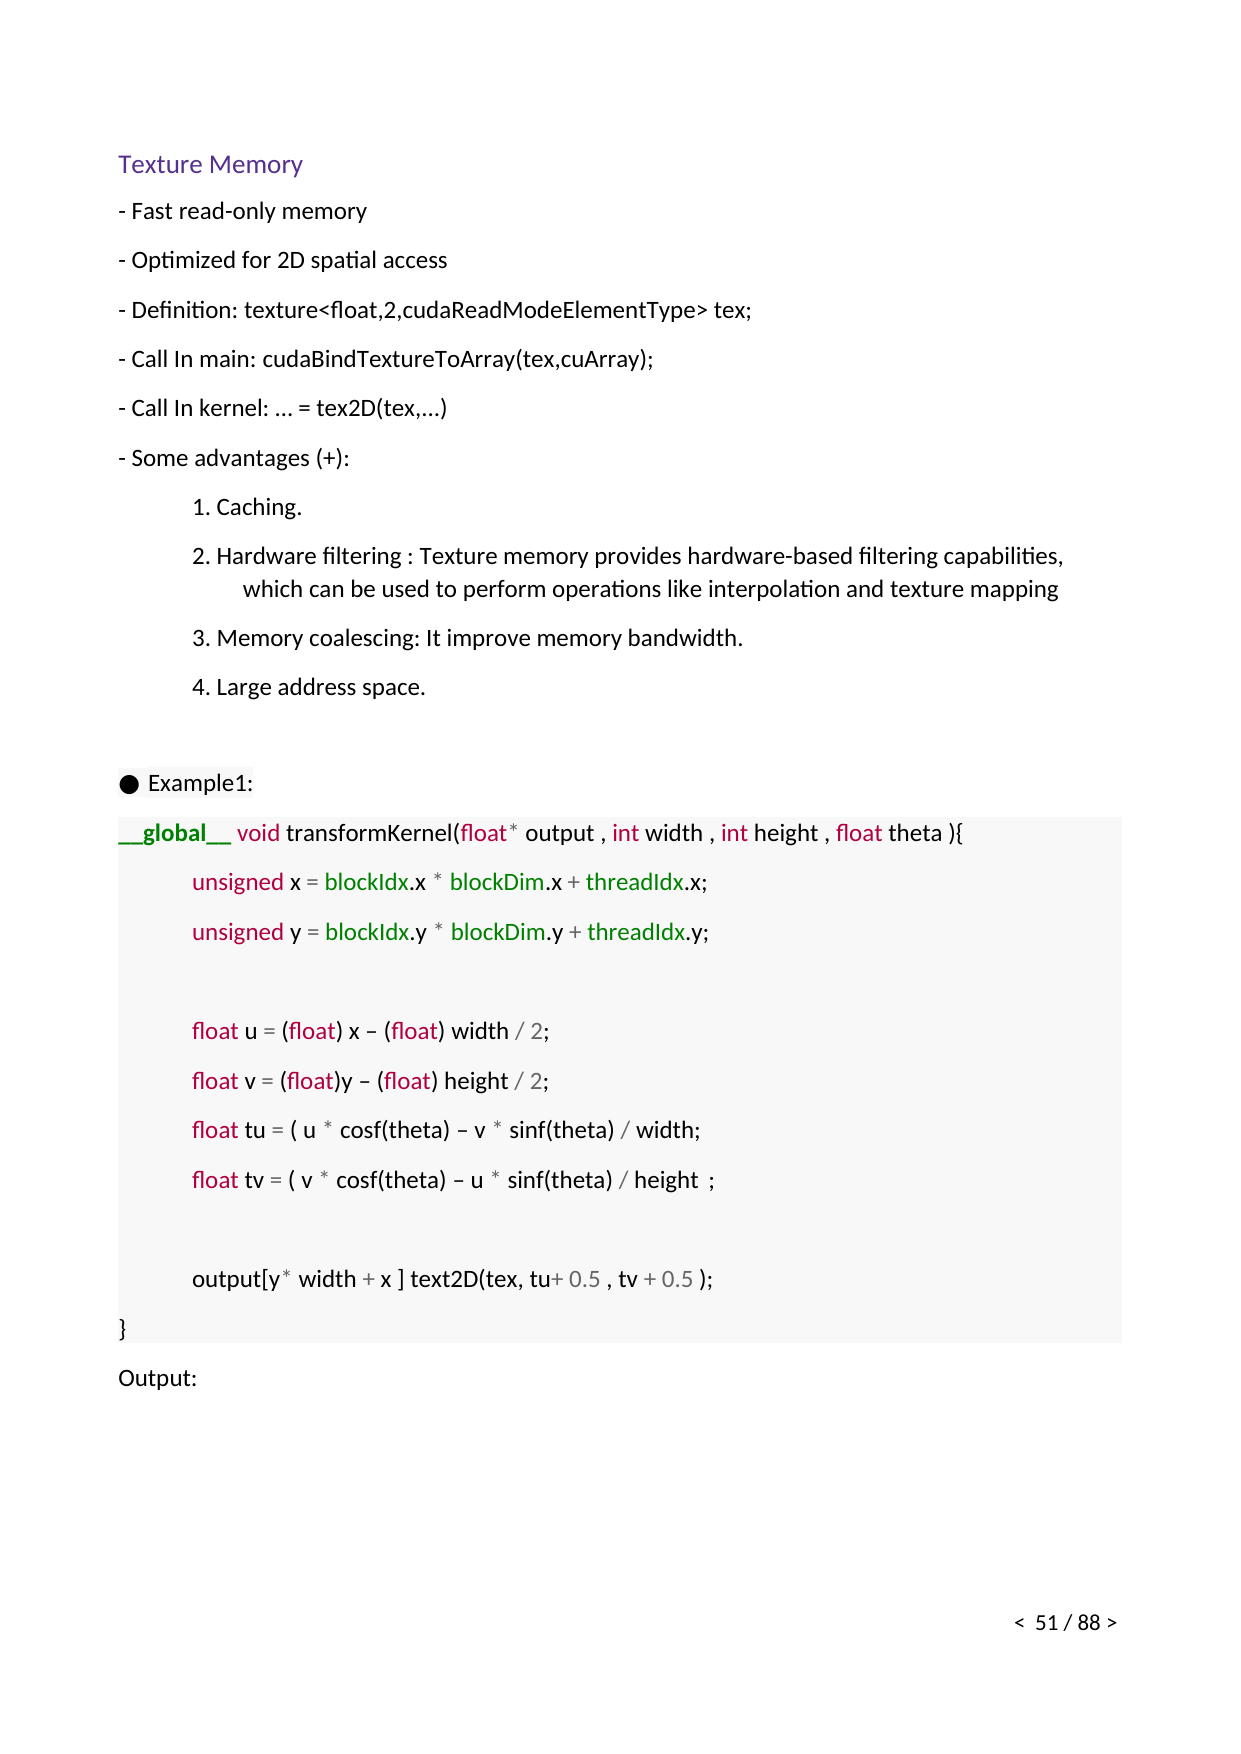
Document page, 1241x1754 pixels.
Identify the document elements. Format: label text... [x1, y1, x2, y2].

text - Fast read-only memory [118, 195, 1122, 226]
text - Optimized for 2D spatial access [118, 245, 1122, 275]
text float tv = ( v * cosf(theta) – u * sinf(theta) / height ; [118, 1164, 1122, 1194]
text ● Example1: [118, 767, 1122, 798]
text unsigned x = blockIdx.x * blockDim.x + threadIdx.x; [118, 866, 1122, 897]
text float u = (float) x – (float) width / 2; [118, 1015, 1122, 1046]
text - Definition: texture<float,2,cudaReadModeElementType> tex; [118, 294, 1122, 324]
text output[y* width + x ] text2D(tex, tu+ 0.5 , tv + 0.5 ); [118, 1263, 1122, 1294]
text 2. Hardware filtering : Texture memory provides hardware-based filtering capabilities, which can be used to perform operations like interpolation and texture mapping [118, 540, 1122, 603]
text - Call In kernel: … = tex2D(tex,...) [118, 392, 1122, 423]
text } [118, 1313, 1122, 1343]
text unsigned y = blockIdx.y * blockDim.y + threadIdx.y; [118, 916, 1122, 947]
text __global__ void transformKernel(float* output , int width , int height , float theta ){ [118, 817, 1122, 847]
text - Call In main: cudaBindTextureToArray(tex,cuArray); [118, 343, 1122, 374]
text - Some advantages (+): [118, 442, 1122, 472]
text float tu = ( u * cosf(theta) – v * sinf(theta) / width; [118, 1114, 1122, 1145]
text 3. Memory coalescing: It improve memory bandwidth. [118, 622, 1122, 653]
subtitle Texture Memory [118, 148, 1122, 181]
text float v = (float)y – (float) height / 2; [118, 1065, 1122, 1095]
text 4. Large address space. [118, 671, 1122, 702]
text Output: [118, 1362, 1122, 1393]
text 1. Caching. [118, 491, 1122, 522]
